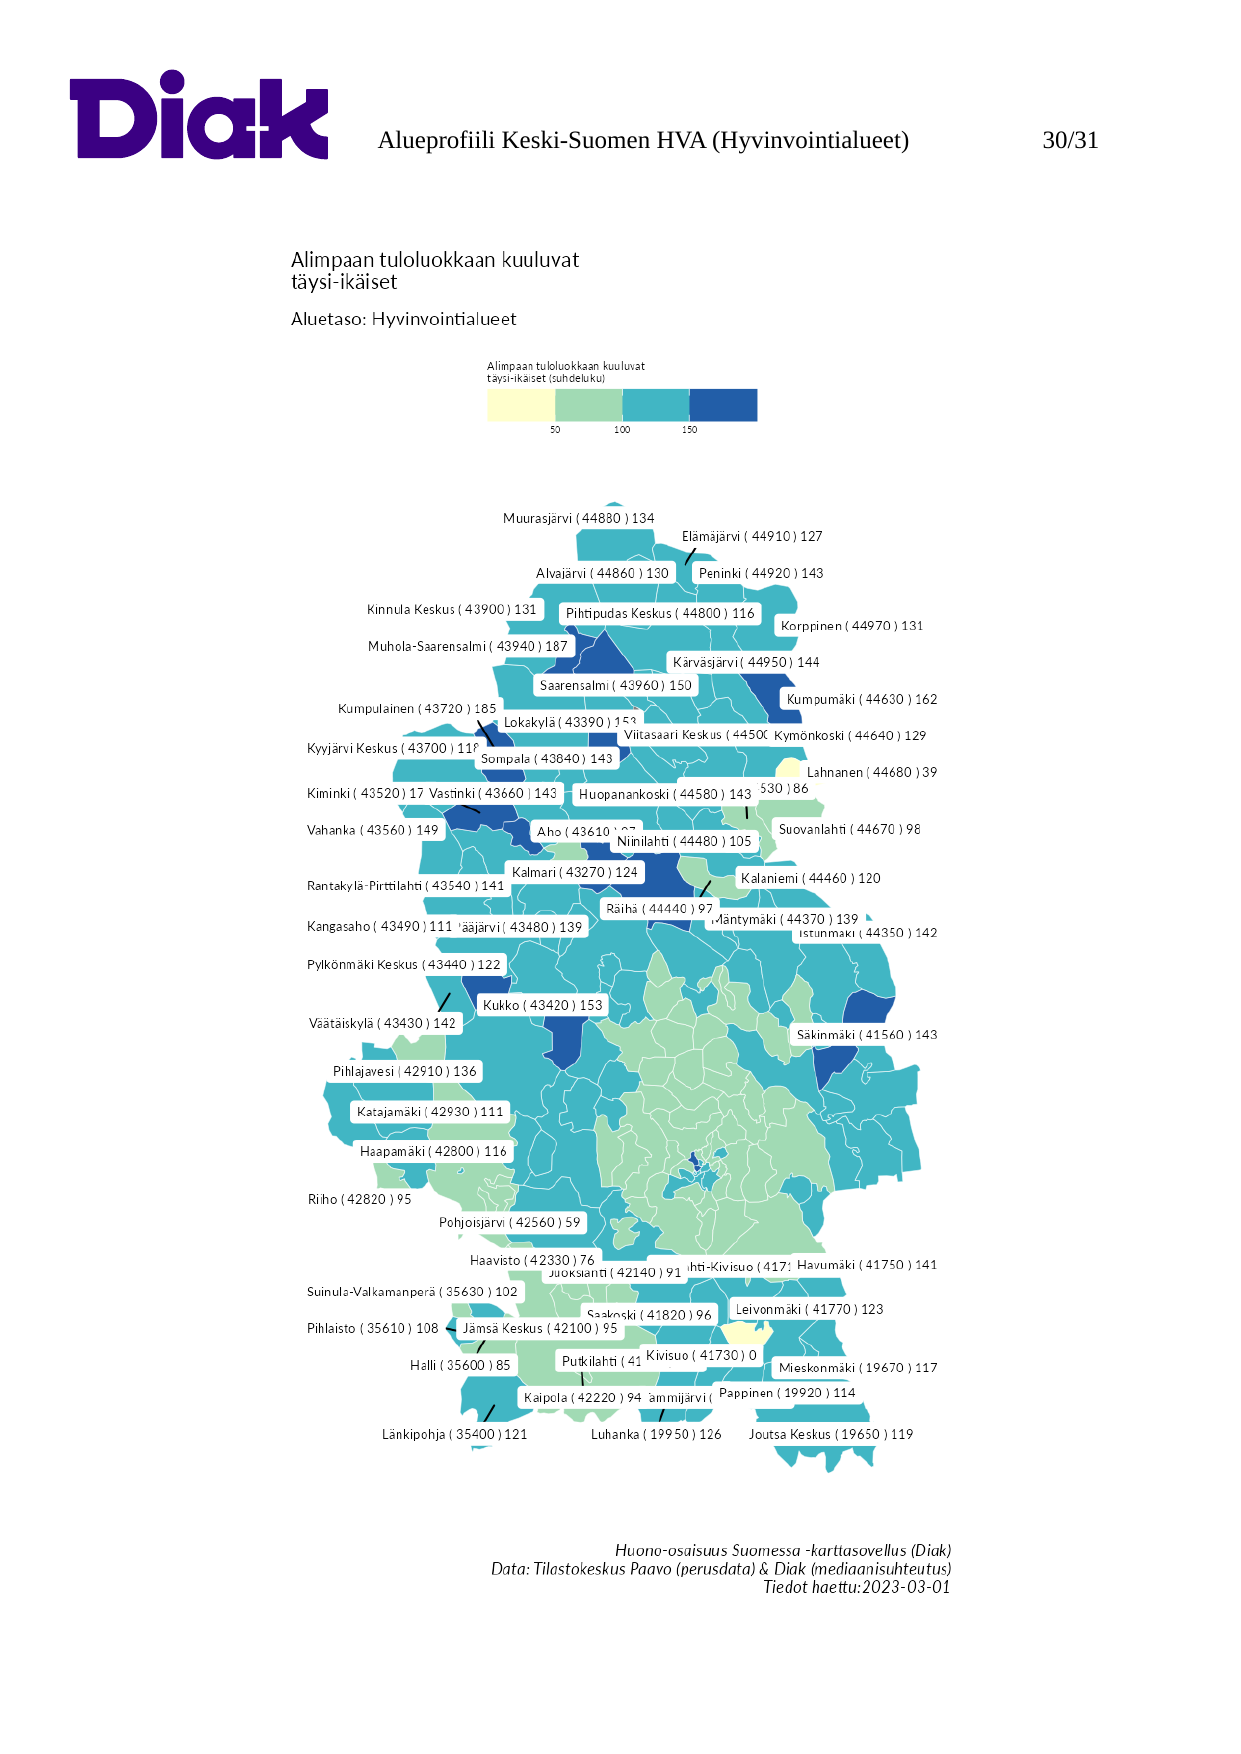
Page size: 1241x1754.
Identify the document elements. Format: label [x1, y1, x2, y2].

picture [61, 196, 1179, 1651]
